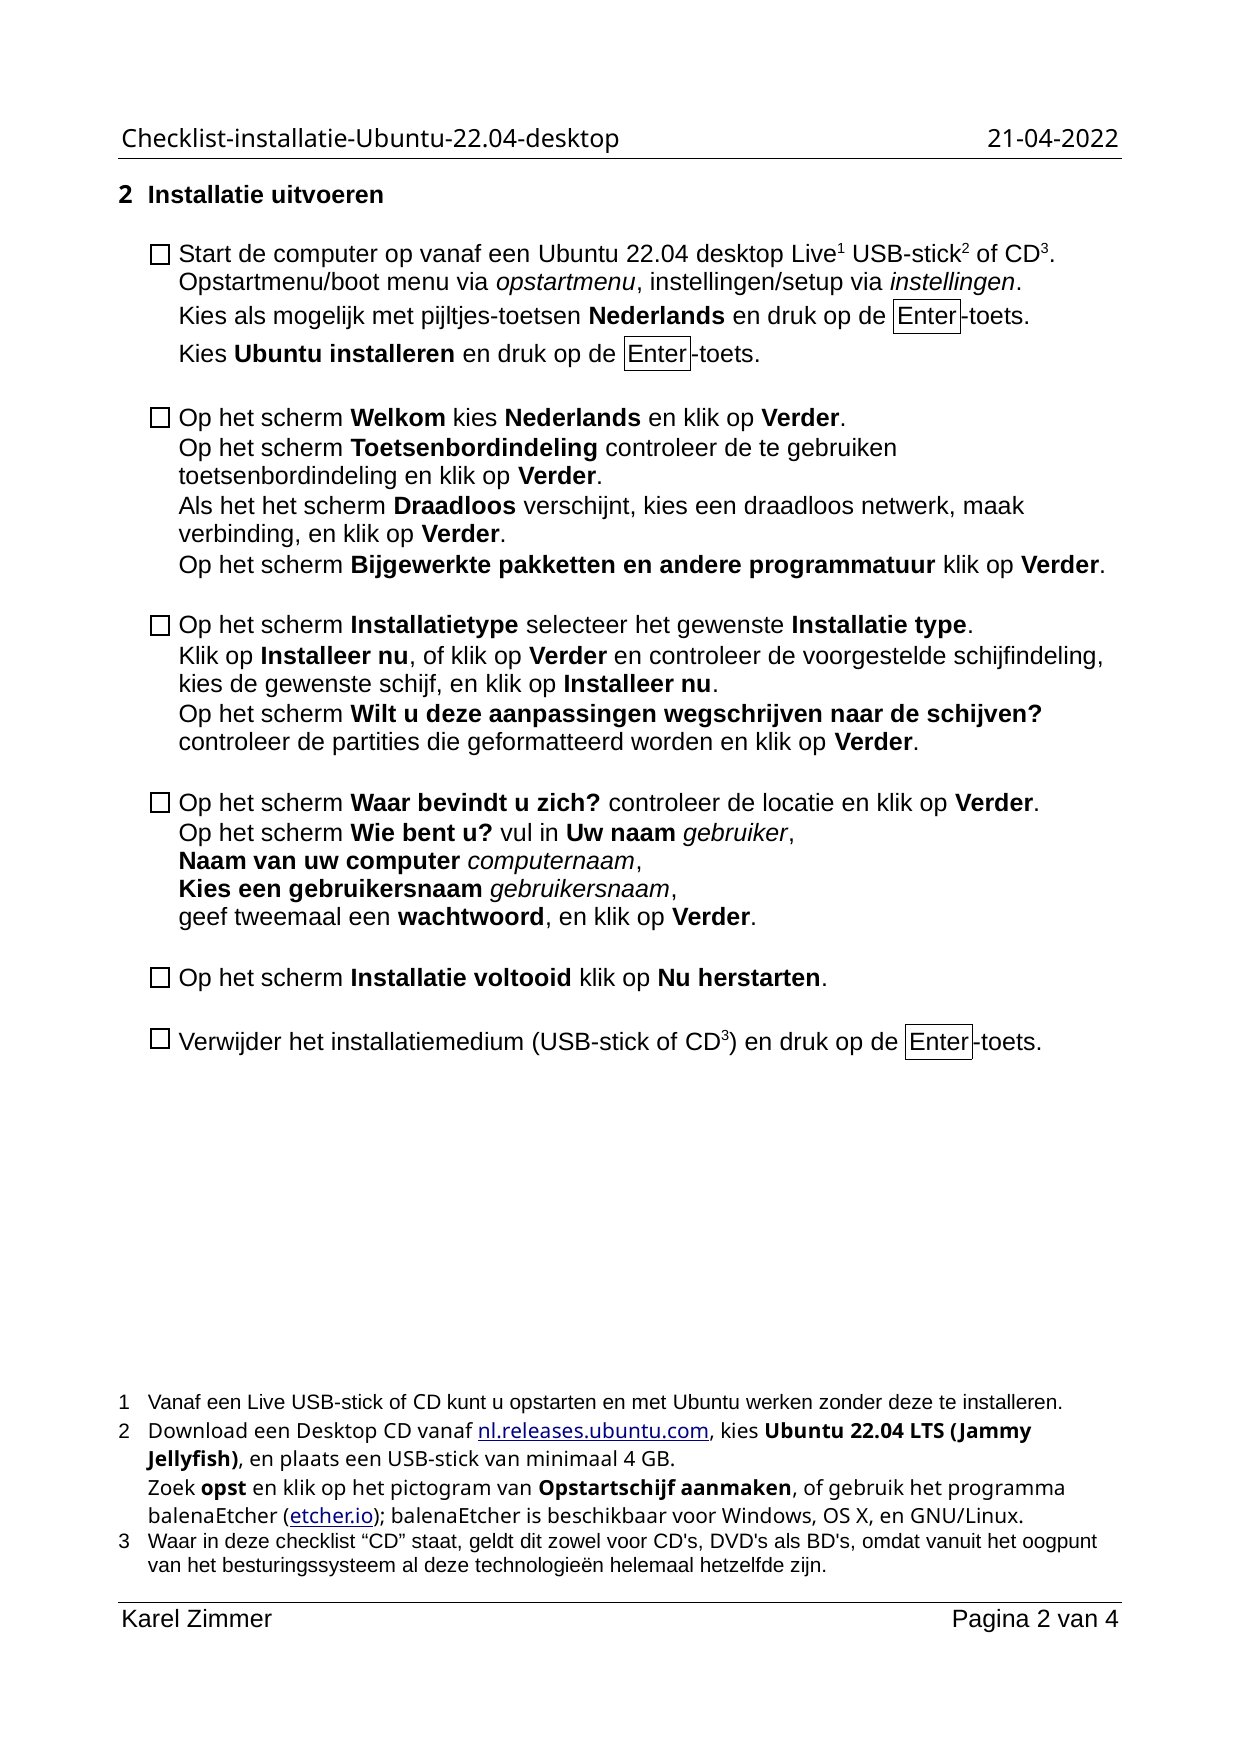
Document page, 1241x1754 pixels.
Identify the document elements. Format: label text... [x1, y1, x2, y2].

table_cell [141, 550, 177, 580]
table_cell [141, 757, 177, 787]
table_cell [141, 993, 177, 1023]
table_header [141, 239, 177, 297]
table_cell [141, 818, 177, 932]
table_cell Op het scherm Wilt u deze aanpassingen wegschrijven naar de schijven? controleer de partities die geformatteerd worden en klik op Verder. [177, 699, 1121, 757]
table_cell [177, 932, 1121, 962]
table_cell Verwijder het installatiemedium (USB-stick of CD3) en druk op de Enter-toets. [177, 1023, 1121, 1060]
table_cell Op het scherm Bijgewerkte pakketten en andere programmatuur klik op Verder. [177, 550, 1121, 580]
table_cell [141, 788, 177, 818]
table_cell Klik op Installeer nu, of klik op Verder en controleer de voorgestelde schijfindeling, kies de gewenste schijf, en klik op Installeer nu. [177, 640, 1121, 699]
table_cell Op het scherm Waar bevindt u zich? controleer de locatie en klik op Verder. [177, 788, 1121, 818]
table_cell [141, 433, 177, 491]
table_cell [177, 993, 1121, 1023]
table_cell [141, 1023, 177, 1060]
table_cell [141, 372, 177, 402]
table_cell Op het scherm Welkom kies Nederlands en klik op Verder. [177, 403, 1121, 433]
table_cell [177, 580, 1121, 610]
table_cell Als het het scherm Draadloos verschijnt, kies een draadloos netwerk, maak verbinding, en klik op Verder. [177, 491, 1121, 549]
table_cell Kies als mogelijk met pijltjes-toetsen Nederlands en druk op de Enter-toets. [177, 298, 1121, 335]
table_cell [141, 491, 177, 549]
table_cell Kies Ubuntu installeren en druk op de Enter-toets. [177, 335, 1121, 372]
table_cell [141, 932, 177, 962]
table_cell [141, 610, 177, 640]
table_cell [141, 580, 177, 610]
table_cell [141, 298, 177, 335]
list Installatie uitvoeren [118, 177, 1122, 211]
table_cell [141, 699, 177, 757]
table_cell Op het scherm Toetsenbordindeling controleer de te gebruiken toetsenbordindeling en klik op Verder. [177, 433, 1121, 491]
table_cell [141, 963, 177, 993]
table_cell Op het scherm Wie bent u? vul in Uw naam gebruiker, Naam van uw computer computernaam, Kies een gebruikersnaam gebruikersnaam, geef tweemaal een wachtwoord, en klik op Verder. [177, 818, 1121, 932]
table_cell Op het scherm Installatietype selecteer het gewenste Installatie type. [177, 610, 1121, 640]
table_cell [141, 335, 177, 372]
table_cell [177, 372, 1121, 402]
table_header Start de computer op vanaf een Ubuntu 22.04 desktop Live USB-stick of CD. Opstartmenu/boot menu via opstartmenu, instellingen/setup via instellingen. [177, 239, 1121, 297]
table_cell [177, 757, 1121, 787]
table_cell Op het scherm Installatie voltooid klik op Nu herstarten. [177, 963, 1121, 993]
table_cell [141, 403, 177, 433]
table_cell [141, 640, 177, 699]
